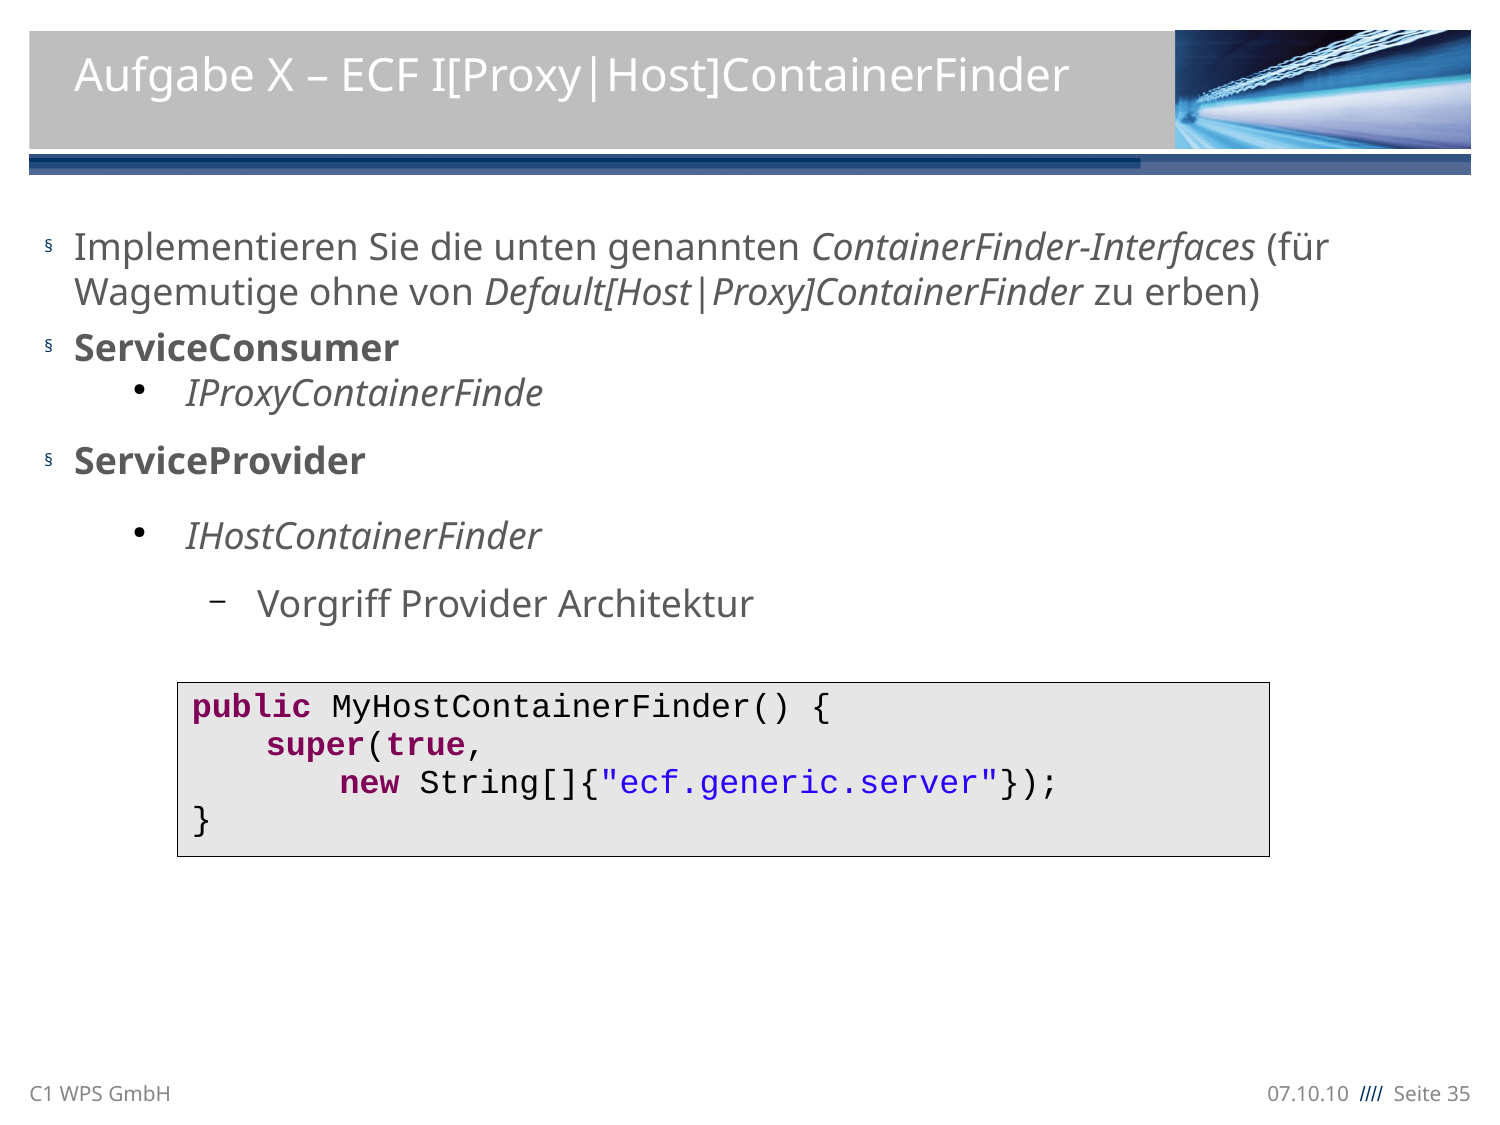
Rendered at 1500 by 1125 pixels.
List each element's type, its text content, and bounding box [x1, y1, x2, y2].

title Aufgabe X – ECF I[Proxy|Host]ContainerFinder [29, 31, 1176, 149]
picture [1175, 30, 1471, 149]
text_box public MyHostContainerFinder() { super(true, new String[]{"ecf.generic.server"}); } [177, 682, 1270, 857]
list Implementieren Sie die unten genannten ContainerFinder-Interfaces (für Wagemutige ohne von Default[Host|Proxy]ContainerFinder zu erben) ServiceConsumer IProxyContainerFinde ServiceProvider IHostContainerFinder Vorgriff Provider Architektur [29, 208, 1471, 1059]
picture [29, 154, 1471, 175]
